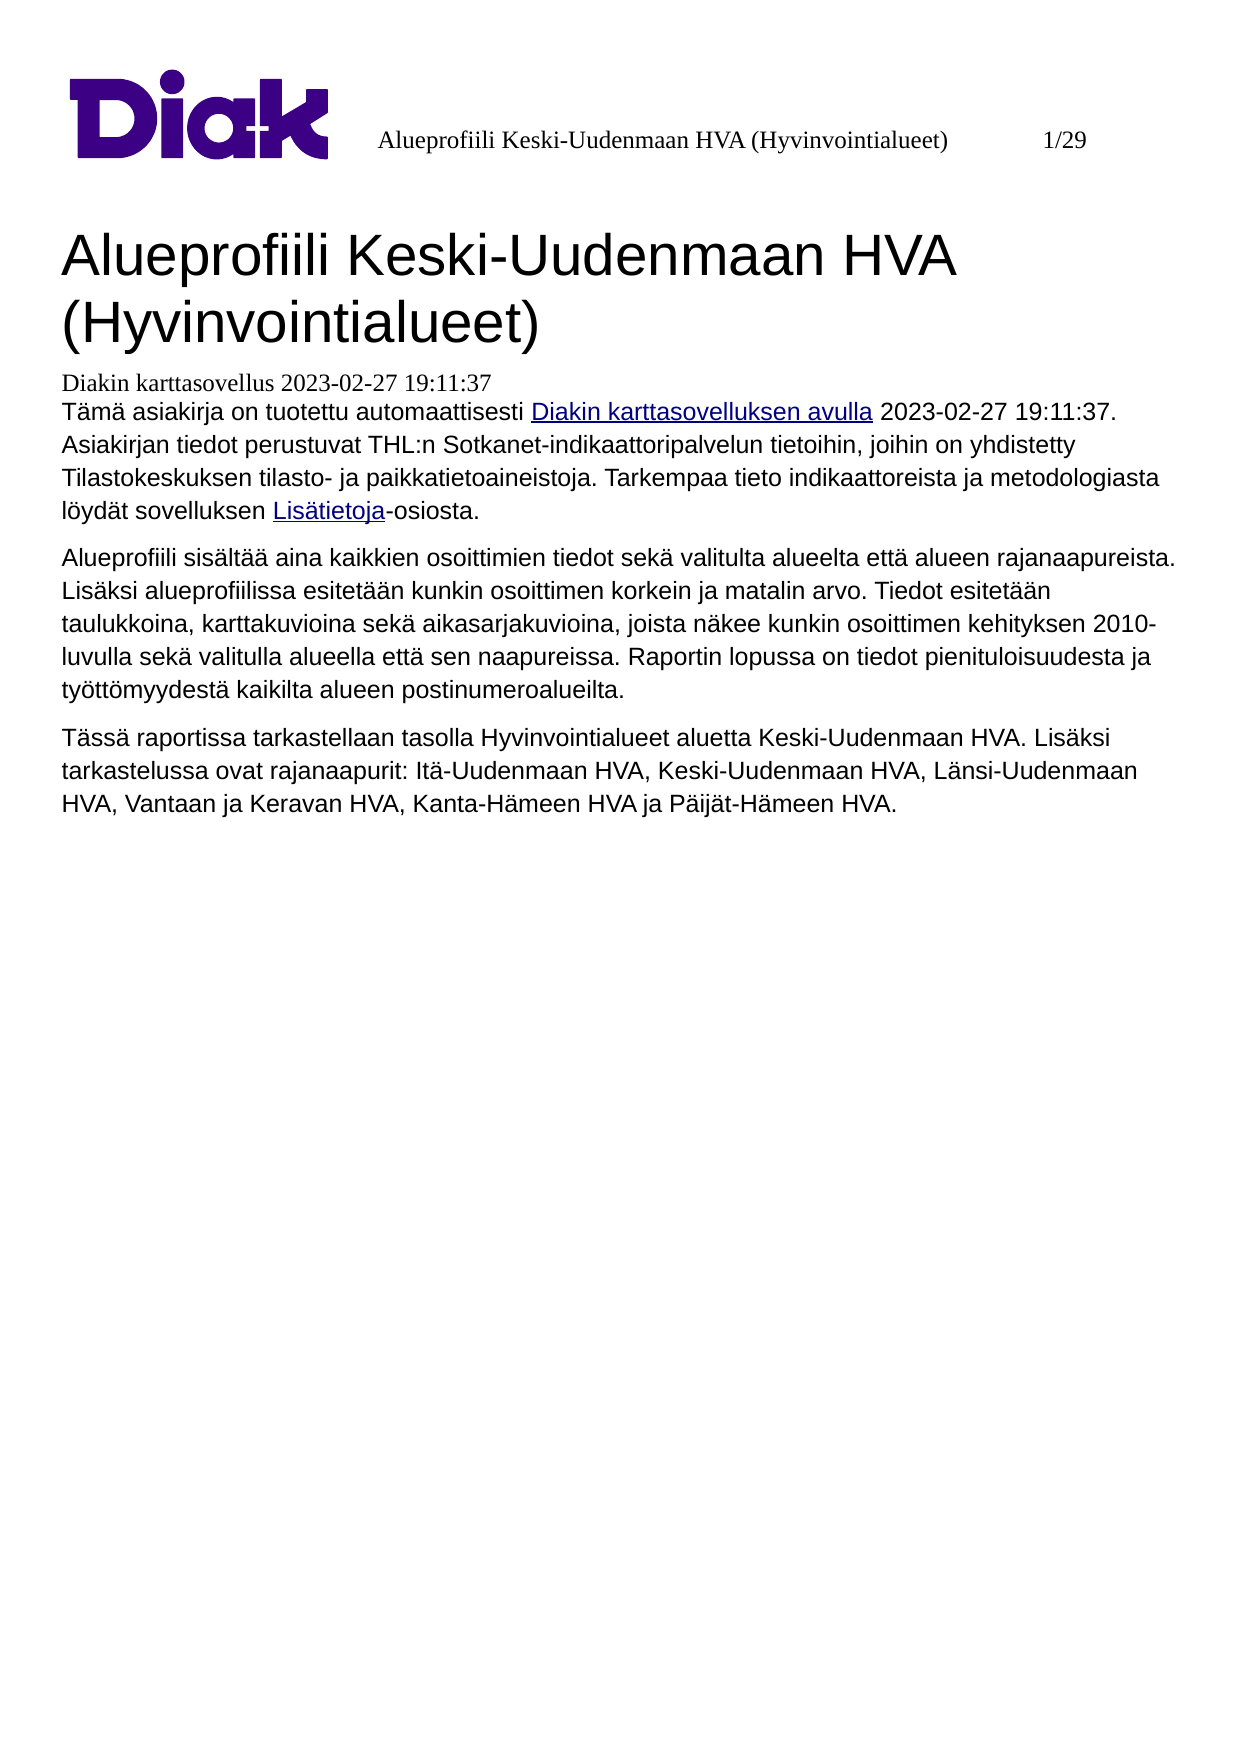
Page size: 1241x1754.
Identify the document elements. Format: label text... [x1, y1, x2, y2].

title Alueprofiili Keski-Uudenmaan HVA (Hyvinvointialueet) [61, 221, 1179, 355]
text Tämä asiakirja on tuotettu automaattisesti Diakin karttasovelluksen avulla 2023-02-27 19:11:37. Asiakirjan tiedot perustuvat THL:n Sotkanet-indikaattoripalvelun tietoihin, joihin on yhdistetty Tilastokeskuksen tilasto- ja paikkatietoaineistoja. Tarkempaa tieto indikaattoreista ja metodologiasta löydät sovelluksen Lisätietoja-osiosta. [61, 397, 1179, 524]
text Diakin karttasovellus 2023-02-27 19:11:37 [61, 368, 1179, 397]
text Alueprofiili sisältää aina kaikkien osoittimien tiedot sekä valitulta alueelta että alueen rajanaapureista. Lisäksi alueprofiilissa esitetään kunkin osoittimen korkein ja matalin arvo. Tiedot esitetään taulukkoina, karttakuvioina sekä aikasarjakuvioina, joista näkee kunkin osoittimen kehityksen 2010-luvulla sekä valitulla alueella että sen naapureissa. Raportin lopussa on tiedot pienituloisuudesta ja työttömyydestä kaikilta alueen postinumeroalueilta. [61, 543, 1179, 704]
text Tässä raportissa tarkastellaan tasolla Hyvinvointialueet aluetta Keski-Uudenmaan HVA. Lisäksi tarkastelussa ovat rajanaapurit: Itä-Uudenmaan HVA, Keski-Uudenmaan HVA, Länsi-Uudenmaan HVA, Vantaan ja Keravan HVA, Kanta-Hämeen HVA ja Päijät-Hämeen HVA. [61, 723, 1179, 818]
